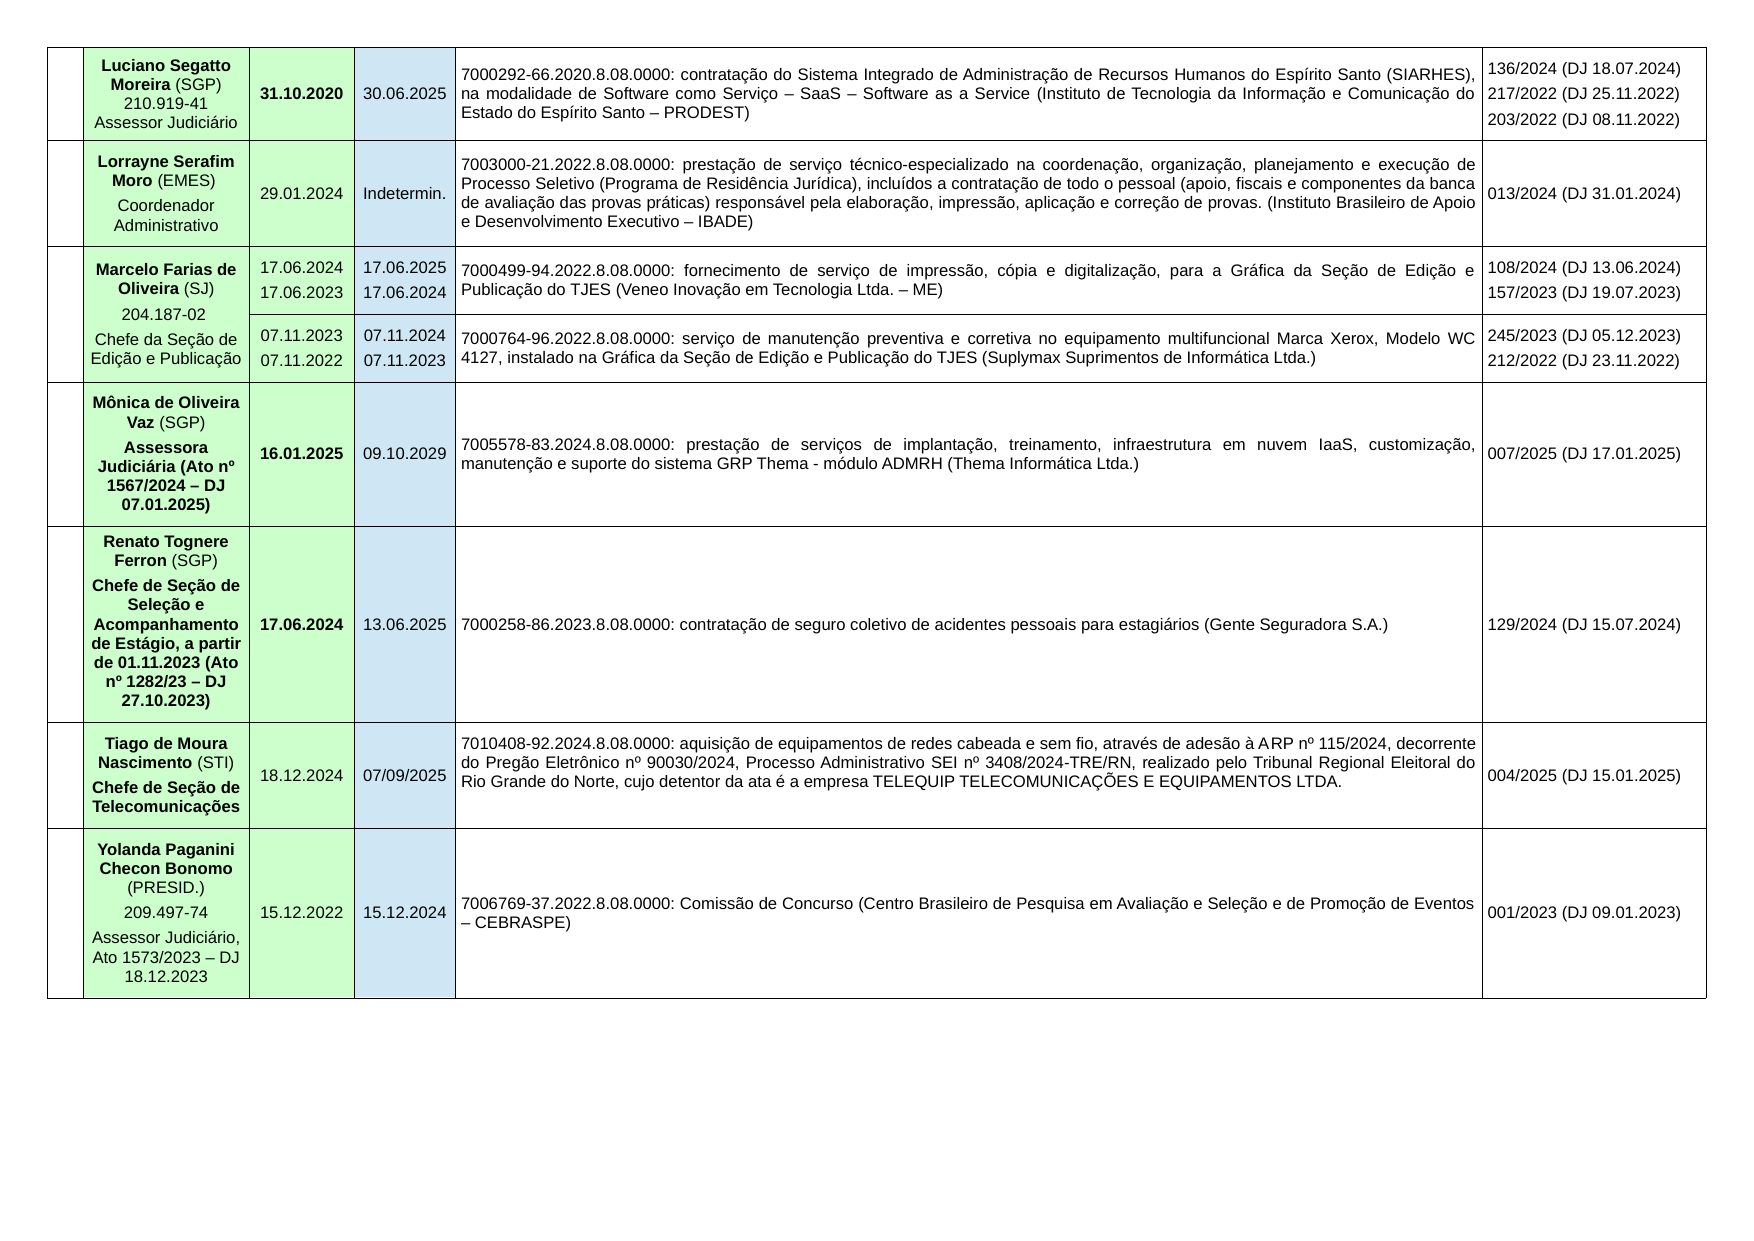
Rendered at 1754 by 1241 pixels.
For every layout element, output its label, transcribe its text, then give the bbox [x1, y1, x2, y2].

table_cell 30.06.2025 [355, 48, 455, 140]
table_cell 18.12.2024 [250, 723, 354, 828]
table_cell 31.10.2020 [250, 48, 354, 140]
table_cell 7000499-94.2022.8.08.0000: fornecimento de serviço de impressão, cópia e digitalização, para a Gráfica da Seção de Edição e Publicação do TJES (Veneo Inovação em Tecnologia Ltda. – ME) [456, 247, 1482, 314]
table_cell 09.10.2029 [355, 383, 455, 526]
table_cell 007/2025 (DJ 17.01.2025) [1483, 383, 1706, 526]
table_cell 136/2024 (DJ 18.07.2024) 217/2022 (DJ 25.11.2022) 203/2022 (DJ 08.11.2022) [1483, 48, 1706, 140]
table_cell Renato Tognere Ferron (SGP) Chefe de Seção de Seleção e Acompanhamento de Estágio, a partir de 01.11.2023 (Ato nº 1282/23 – DJ 27.10.2023) [84, 527, 249, 722]
table_cell 129/2024 (DJ 15.07.2024) [1483, 527, 1706, 722]
table_cell 17.06.2024 [250, 527, 354, 722]
table_cell 7000764-96.2022.8.08.0000: serviço de manutenção preventiva e corretiva no equipamento multifuncional Marca Xerox, Modelo WC 4127, instalado na Gráfica da Seção de Edição e Publicação do TJES (Suplymax Suprimentos de Informática Ltda.) [456, 315, 1482, 382]
table_cell 07.11.2024 07.11.2023 [355, 315, 455, 382]
table_cell [48, 48, 83, 140]
table_cell [48, 247, 83, 382]
table_cell 7000292-66.2020.8.08.0000: contratação do Sistema Integrado de Administração de Recursos Humanos do Espírito Santo (SIARHES), na modalidade de Software como Serviço – SaaS – Software as a Service (Instituto de Tecnologia da Informação e Comunicação do Estado do Espírito Santo – PRODEST) [456, 48, 1482, 140]
table_cell 7010408-92.2024.8.08.0000: aquisição de equipamentos de redes cabeada e sem fio, através de adesão à ARP nº 115/2024, decorrente do Pregão Eletrônico nº 90030/2024, Processo Administrativo SEI nº 3408/2024-TRE/RN, realizado pelo Tribunal Regional Eleitoral do Rio Grande do Norte, cujo detentor da ata é a empresa TELEQUIP TELECOMUNICAÇÕES E EQUIPAMENTOS LTDA. [456, 723, 1482, 828]
table_cell Yolanda Paganini Checon Bonomo (PRESID.) 209.497-74 Assessor Judiciário, Ato 1573/2023 – DJ 18.12.2023 [84, 829, 249, 997]
table_cell 245/2023 (DJ 05.12.2023) 212/2022 (DJ 23.11.2022) [1483, 315, 1706, 382]
table_cell Lorrayne Serafim Moro (EMES) Coordenador Administrativo [84, 141, 249, 246]
table_cell 001/2023 (DJ 09.01.2023) [1483, 829, 1706, 997]
table_cell 7003000-21.2022.8.08.0000: prestação de serviço técnico-especializado na coordenação, organização, planejamento e execução de Processo Seletivo (Programa de Residência Jurídica), incluídos a contratação de todo o pessoal (apoio, fiscais e componentes da banca de avaliação das provas práticas) responsável pela elaboração, impressão, aplicação e correção de provas. (Instituto Brasileiro de Apoio e Desenvolvimento Executivo – IBADE) [456, 141, 1482, 246]
table_cell 07.11.2023 07.11.2022 [250, 315, 354, 382]
table_cell 7005578-83.2024.8.08.0000: prestação de serviços de implantação, treinamento, infraestrutura em nuvem IaaS, customização, manutenção e suporte do sistema GRP Thema - módulo ADMRH (Thema Informática Ltda.) [456, 383, 1482, 526]
table_cell [48, 141, 83, 246]
table_cell [48, 527, 83, 722]
table_cell Indetermin. [355, 141, 455, 246]
table_cell 013/2024 (DJ 31.01.2024) [1483, 141, 1706, 246]
table_cell Marcelo Farias de Oliveira (SJ) 204.187-02 Chefe da Seção de Edição e Publicação [84, 247, 249, 382]
table_cell 15.12.2022 [250, 829, 354, 997]
table_cell 7000258-86.2023.8.08.0000: contratação de seguro coletivo de acidentes pessoais para estagiários (Gente Seguradora S.A.) [456, 527, 1482, 722]
table_cell 16.01.2025 [250, 383, 354, 526]
table_cell [48, 829, 83, 997]
table_cell 004/2025 (DJ 15.01.2025) [1483, 723, 1706, 828]
table_cell Luciano Segatto Moreira (SGP) 210.919-41 Assessor Judiciário [84, 48, 249, 140]
table_cell 17.06.2025 17.06.2024 [355, 247, 455, 314]
table_cell 13.06.2025 [355, 527, 455, 722]
table_cell 15.12.2024 [355, 829, 455, 997]
table_cell Mônica de Oliveira Vaz (SGP) Assessora Judiciária (Ato nº 1567/2024 – DJ 07.01.2025) [84, 383, 249, 526]
table_cell 108/2024 (DJ 13.06.2024) 157/2023 (DJ 19.07.2023) [1483, 247, 1706, 314]
table_cell 29.01.2024 [250, 141, 354, 246]
table_cell [48, 723, 83, 828]
table_cell 7006769-37.2022.8.08.0000: Comissão de Concurso (Centro Brasileiro de Pesquisa em Avaliação e Seleção e de Promoção de Eventos – CEBRASPE) [456, 829, 1482, 997]
table_cell 07/09/2025 [355, 723, 455, 828]
table_cell Tiago de Moura Nascimento (STI) Chefe de Seção de Telecomunicações [84, 723, 249, 828]
table_cell [48, 383, 83, 526]
table_cell 17.06.2024 17.06.2023 [250, 247, 354, 314]
